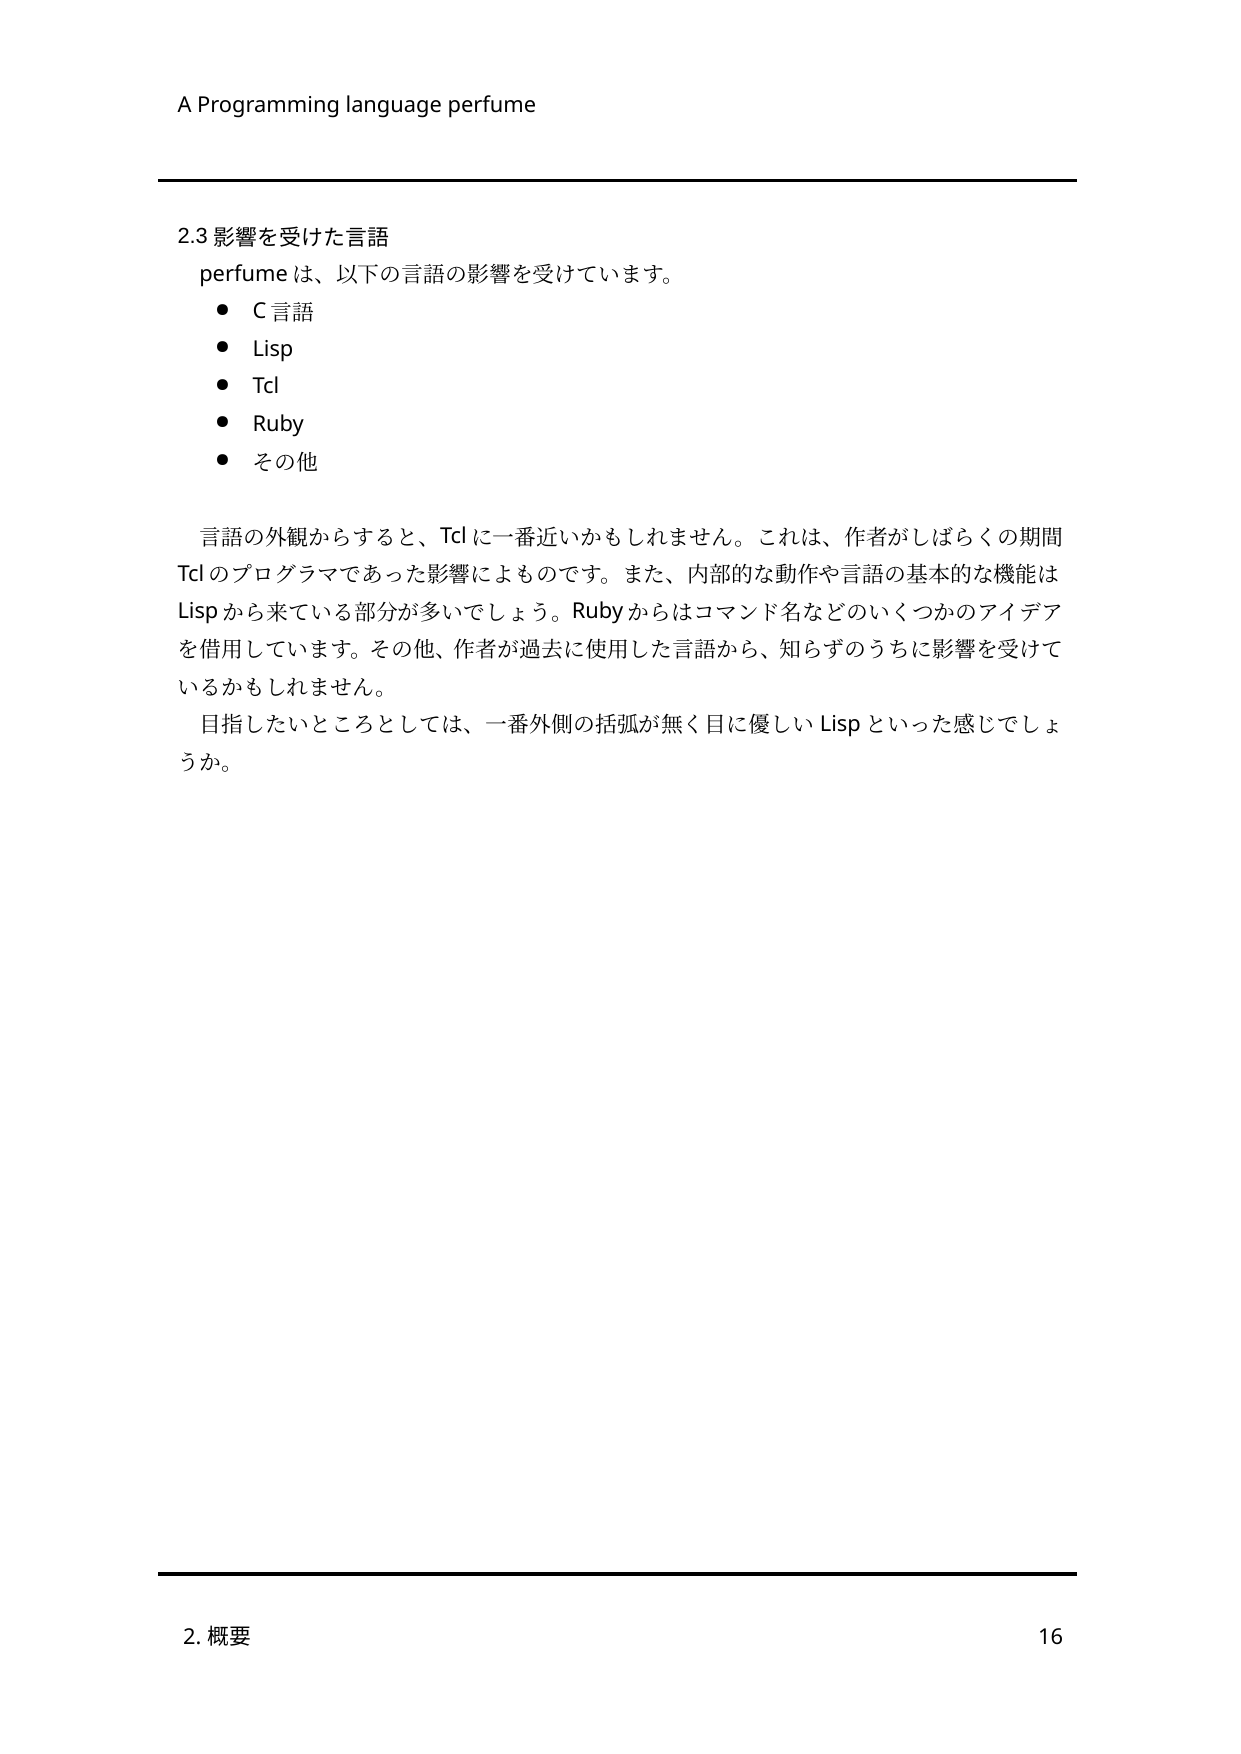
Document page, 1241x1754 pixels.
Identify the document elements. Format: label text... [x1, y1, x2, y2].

text 言語の外観からすると、Tclに一番近いかもしれません。これは、作者がしばらくの期間Tclのプログラマであった影響によものです。また、内部的な動作や言語の基本的な機能はLispから来ている部分が多いでしょう。Rubyからはコマンド名などのいくつかのアイデアを借用しています。その他、作者が過去に使用した言語から、知らずのうちに影響を受けているかもしれません。 [177, 517, 1063, 704]
list Ruby [215, 404, 1063, 442]
list Lisp [215, 329, 1063, 367]
text 目指したいところとしては、一番外側の括弧が無く目に優しいLispといった感じでしょうか。 [177, 704, 1063, 779]
list C言語 [215, 292, 1063, 329]
list Tcl [215, 367, 1063, 404]
subtitle 2.3 影響を受けた言語 [177, 217, 1063, 254]
list その他 [215, 442, 1063, 479]
text perfumeは、以下の言語の影響を受けています。 [177, 254, 1063, 292]
